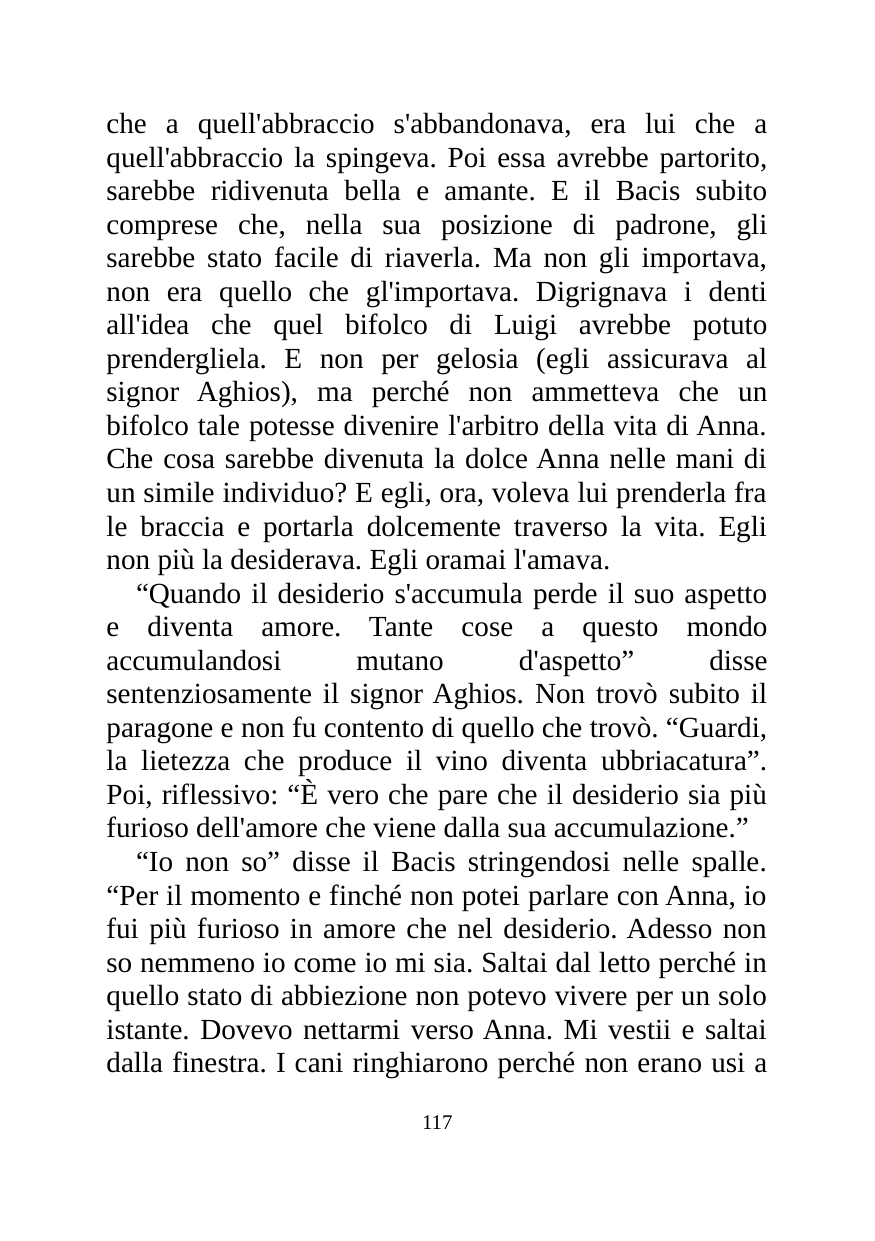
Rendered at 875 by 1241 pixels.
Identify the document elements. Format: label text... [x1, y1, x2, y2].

text “Quando il desiderio s'accumula perde il suo aspetto e diventa amore. Tante cose a questo mondo accumulandosi mutano d'aspetto” disse sentenziosamente il signor Aghios. Non trovò subito il paragone e non fu contento di quello che trovò. “Guardi, la lietezza che produce il vino diventa ubbriacatura”. Poi, riflessivo: “È vero che pare che il desiderio sia più furioso dell'amore che viene dalla sua accumulazione.” [106, 576, 768, 844]
text “Io non so” disse il Bacis stringendosi nelle spalle. “Per il momento e finché non potei parlare con Anna, io fui più furioso in amore che nel desiderio. Adesso non so nemmeno io come io mi sia. Saltai dal letto perché in quello stato di abbiezione non potevo vivere per un solo istante. Dovevo nettarmi verso Anna. Mi vestii e saltai dalla finestra. I cani ringhiarono perché non erano usi a [106, 844, 768, 1079]
text che a quell'abbraccio s'abbandonava, era lui che a quell'abbraccio la spingeva. Poi essa avrebbe partorito, sarebbe ridivenuta bella e amante. E il Bacis subito comprese che, nella sua posizione di padrone, gli sarebbe stato facile di riaverla. Ma non gli importava, non era quello che gl'importava. Digrignava i denti all'idea che quel bifolco di Luigi avrebbe potuto prendergliela. E non per gelosia (egli assicurava al signor Aghios), ma perché non ammetteva che un bifolco tale potesse divenire l'arbitro della vita di Anna. Che cosa sarebbe divenuta la dolce Anna nelle mani di un simile individuo? E egli, ora, voleva lui prenderla fra le braccia e portarla dolcemente traverso la vita. Egli non più la desiderava. Egli oramai l'amava. [106, 106, 768, 576]
